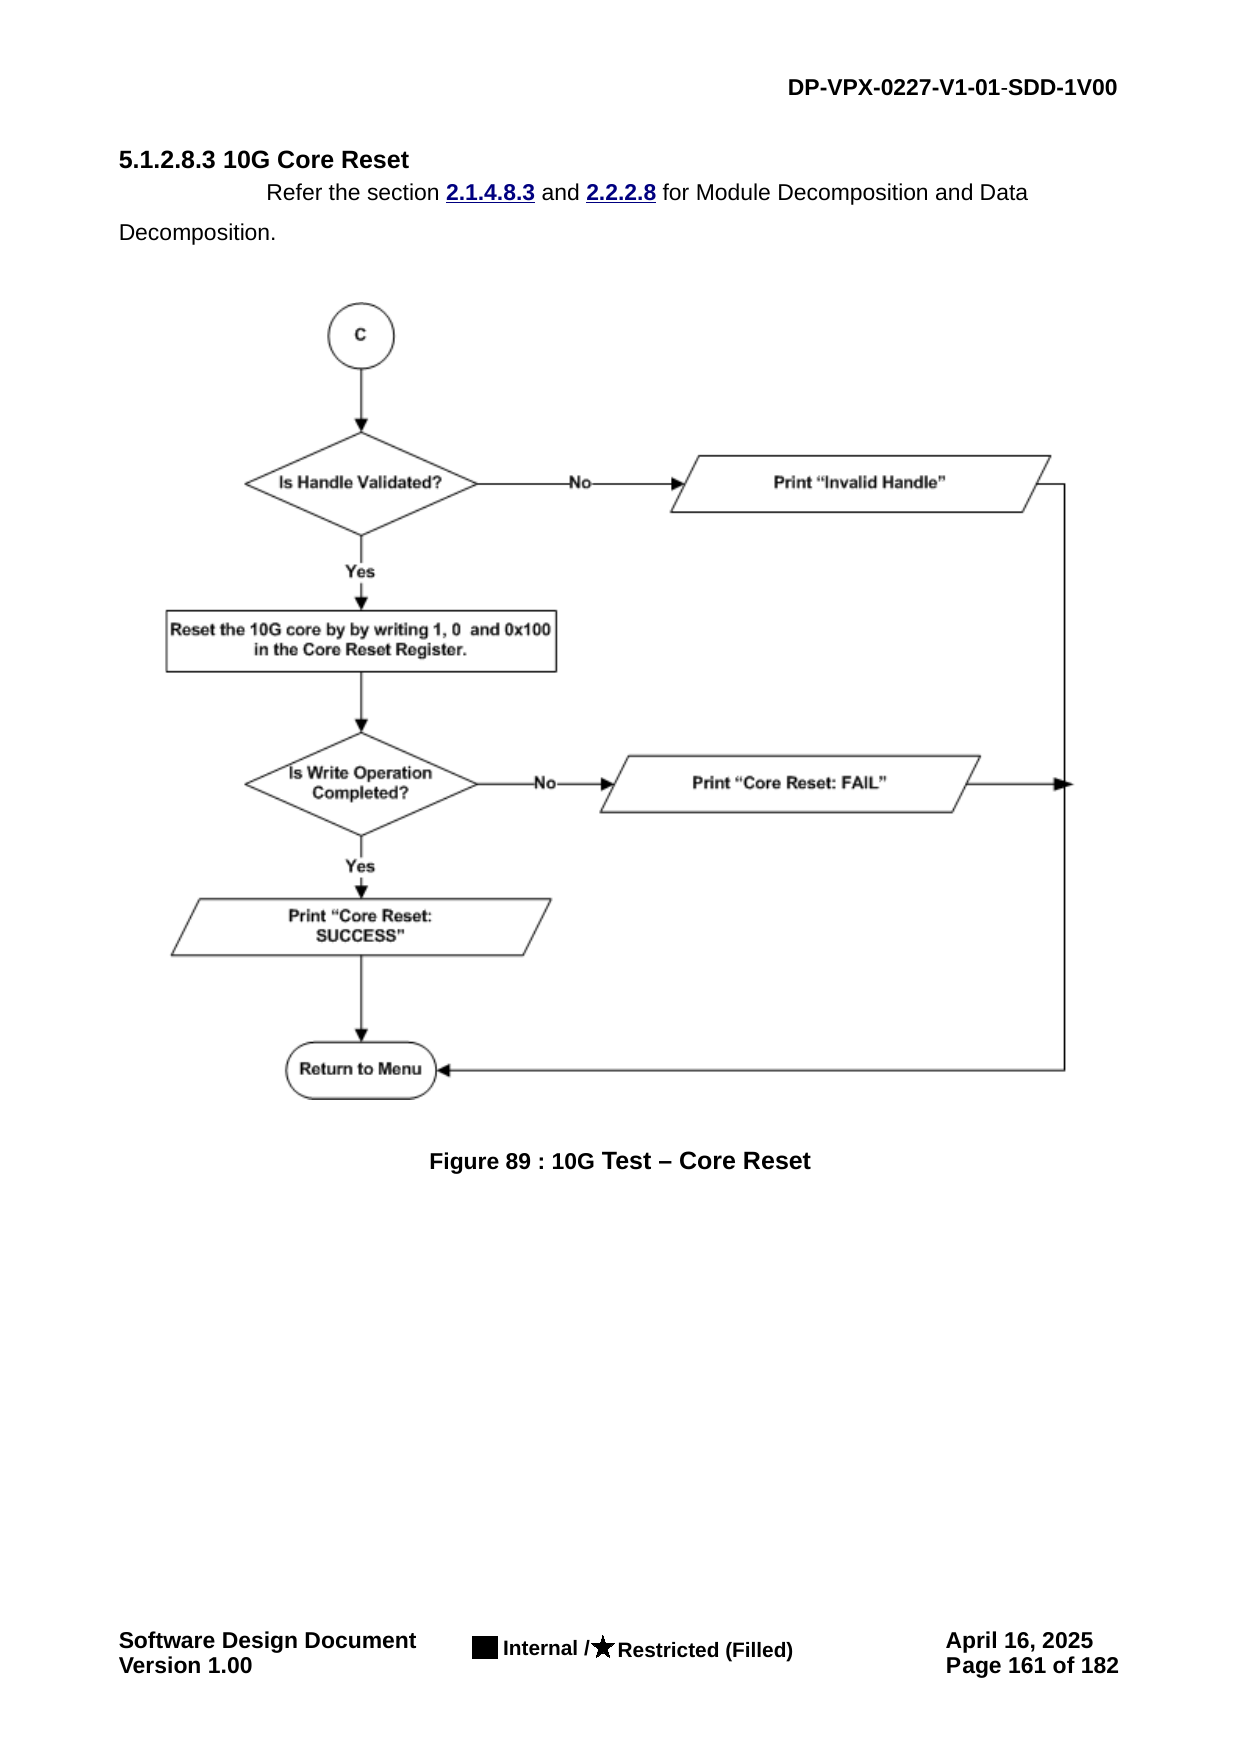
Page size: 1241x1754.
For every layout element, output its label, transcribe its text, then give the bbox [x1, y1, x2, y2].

text Refer the section 2.1.4.8.3 and 2.2.2.8 for Module Decomposition and Data Decomposition. [118, 179, 1122, 245]
subtitle 10G Core Reset [118, 150, 1122, 173]
picture [165, 302, 1075, 1100]
text Figure 89 : 10G Test – Core Reset [118, 1150, 1122, 1175]
